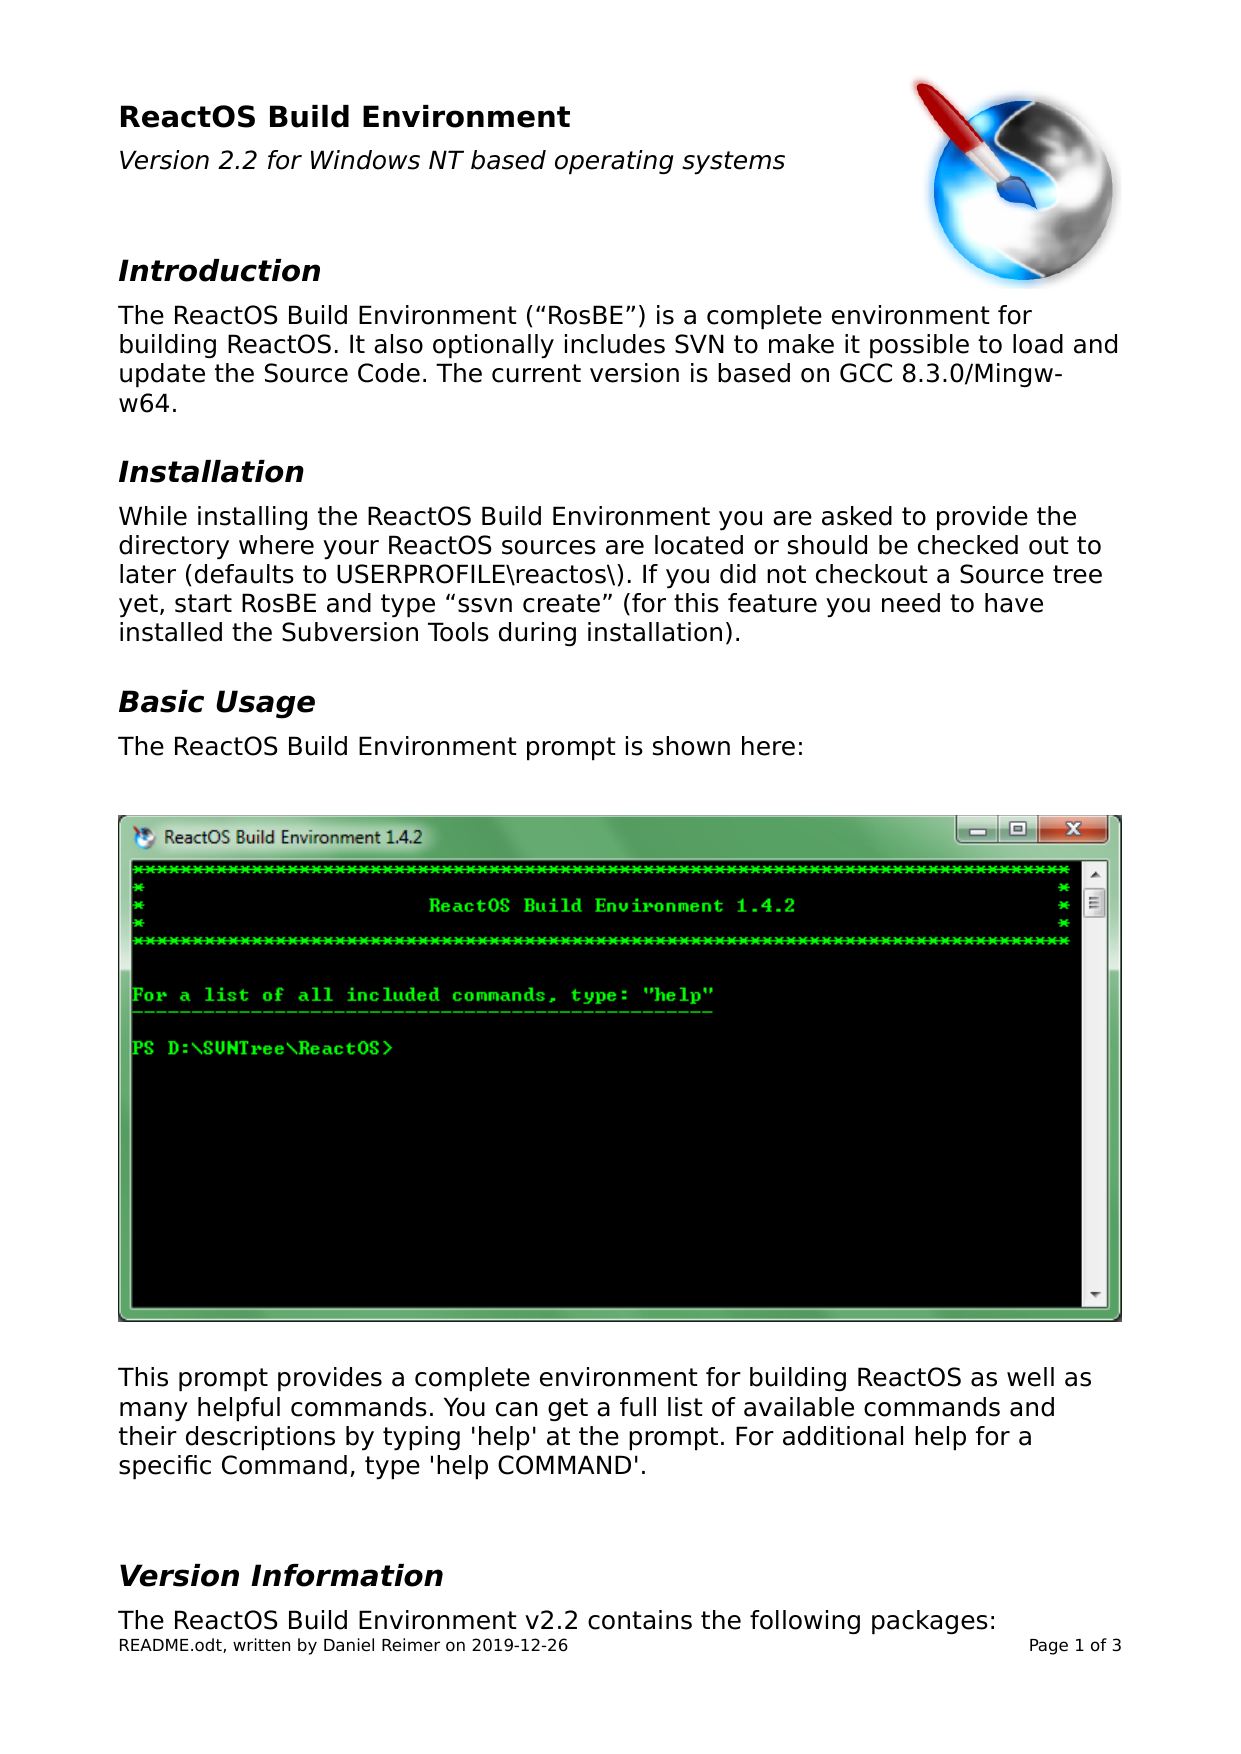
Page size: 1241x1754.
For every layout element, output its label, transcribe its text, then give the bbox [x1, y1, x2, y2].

subtitle Version Information [118, 1559, 1122, 1593]
text Version 2.2 for Windows NT based operating systems [118, 146, 908, 176]
text The ReactOS Build Environment prompt is shown here: [118, 732, 1122, 761]
subtitle Basic Usage [118, 685, 1122, 719]
subtitle Installation [118, 455, 1122, 489]
subtitle Introduction [118, 255, 908, 289]
subtitle ReactOS Build Environment [118, 100, 908, 134]
text While installing the ReactOS Build Environment you are asked to provide the directory where your ReactOS sources are located or should be checked out to later (defaults to USERPROFILE\reactos\). If you did not checkout a Source tree yet, start RosBE and type “ssvn create” (for this feature you need to have installed the Subversion Tools during installation). [118, 502, 1122, 648]
text The ReactOS Build Environment (“RosBE”) is a complete environment for building ReactOS. It also optionally includes SVN to make it possible to load and update the Source Code. The current version is based on GCC 8.3.0/Mingw-w64. [118, 301, 1122, 418]
text The ReactOS Build Environment v2.2 contains the following packages: [118, 1606, 1122, 1635]
picture [118, 815, 1122, 1322]
picture [908, 75, 1122, 289]
text This prompt provides a complete environment for building ReactOS as well as many helpful commands. You can get a full list of available commands and their descriptions by typing 'help' at the prompt. For additional help for a specific Command, type 'help COMMAND'. [118, 1364, 1122, 1480]
